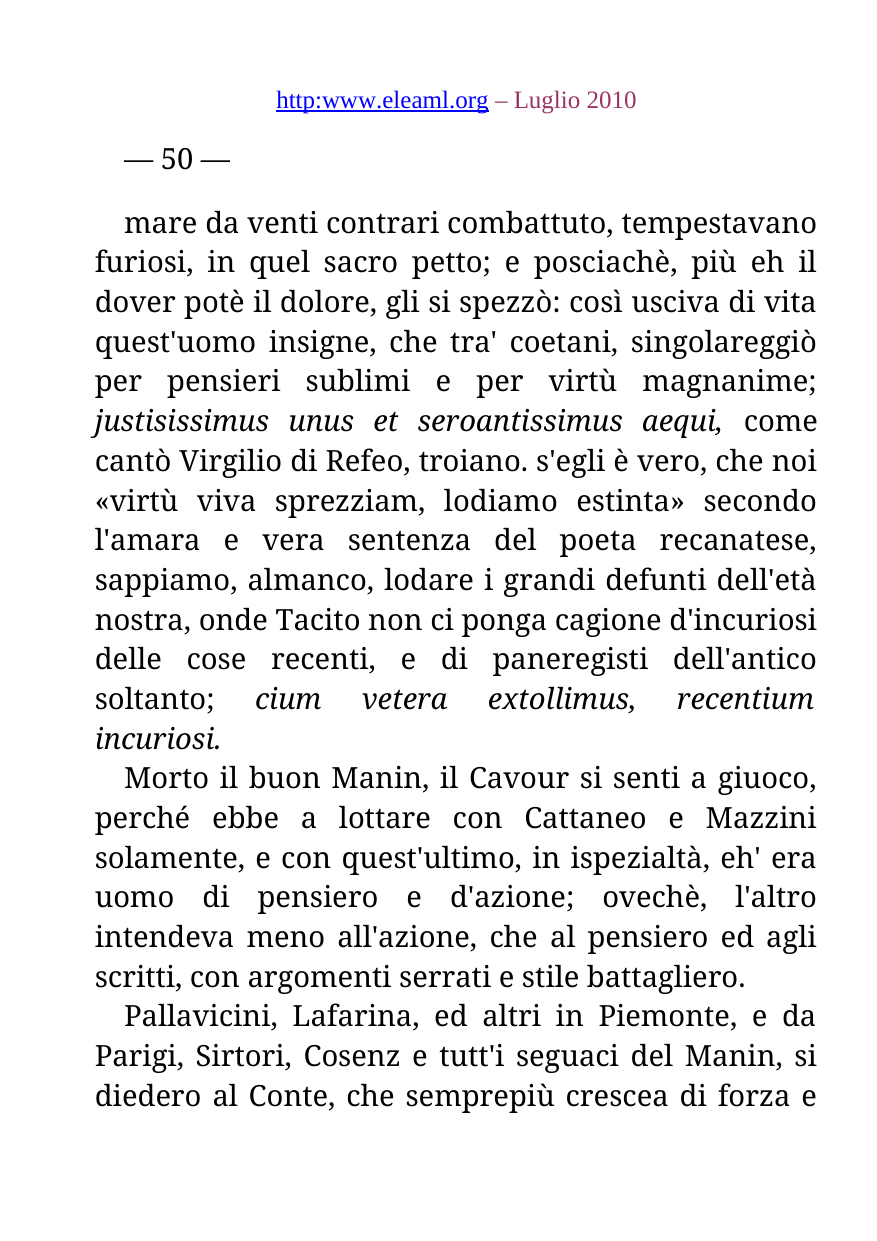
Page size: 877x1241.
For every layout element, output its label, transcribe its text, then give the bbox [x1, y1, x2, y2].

text Morto il buon Manin, il Cavour si senti a giuoco, perché ebbe a lottare con Cattaneo e Mazzini solamente, e con quest'ultimo, in ispezialtà, eh' era uomo di pensiero e d'azione; ovechè, l'altro intendeva meno all'azione, che al pensiero ed agli scritti, con argomenti serrati e stile battagliero. [94, 758, 818, 996]
text mare da venti contrari combattuto, tempestavano furiosi, in quel sacro petto; e posciachè, più eh il dover potè il dolore, gli si spezzò: così usciva di vita quest'uomo insigne, che tra' coetani, singolareggiò per pensieri sublimi e per virtù magnanime; justisissimus unus et seroantissimus aequi, come cantò Virgilio di Refeo, troiano. s'egli è vero, che noi «virtù viva sprezziam, lodiamo estinta» secondo l'amara e vera sentenza del poeta recanatese, sappiamo, almanco, lodare i grandi defunti dell'età nostra, onde Tacito non ci ponga cagione d'incuriosi delle cose recenti, e di paneregisti dell'antico soltanto; cium vetera extollimus, recentium incuriosi. [94, 202, 818, 758]
text — 50 — [94, 138, 818, 178]
text Pallavicini, Lafarina, ed altri in Piemonte, e da Parigi, Sirtori, Cosenz e tutt'i seguaci del Manin, si diedero al Conte, che semprepiù crescea di forza e [94, 996, 818, 1115]
